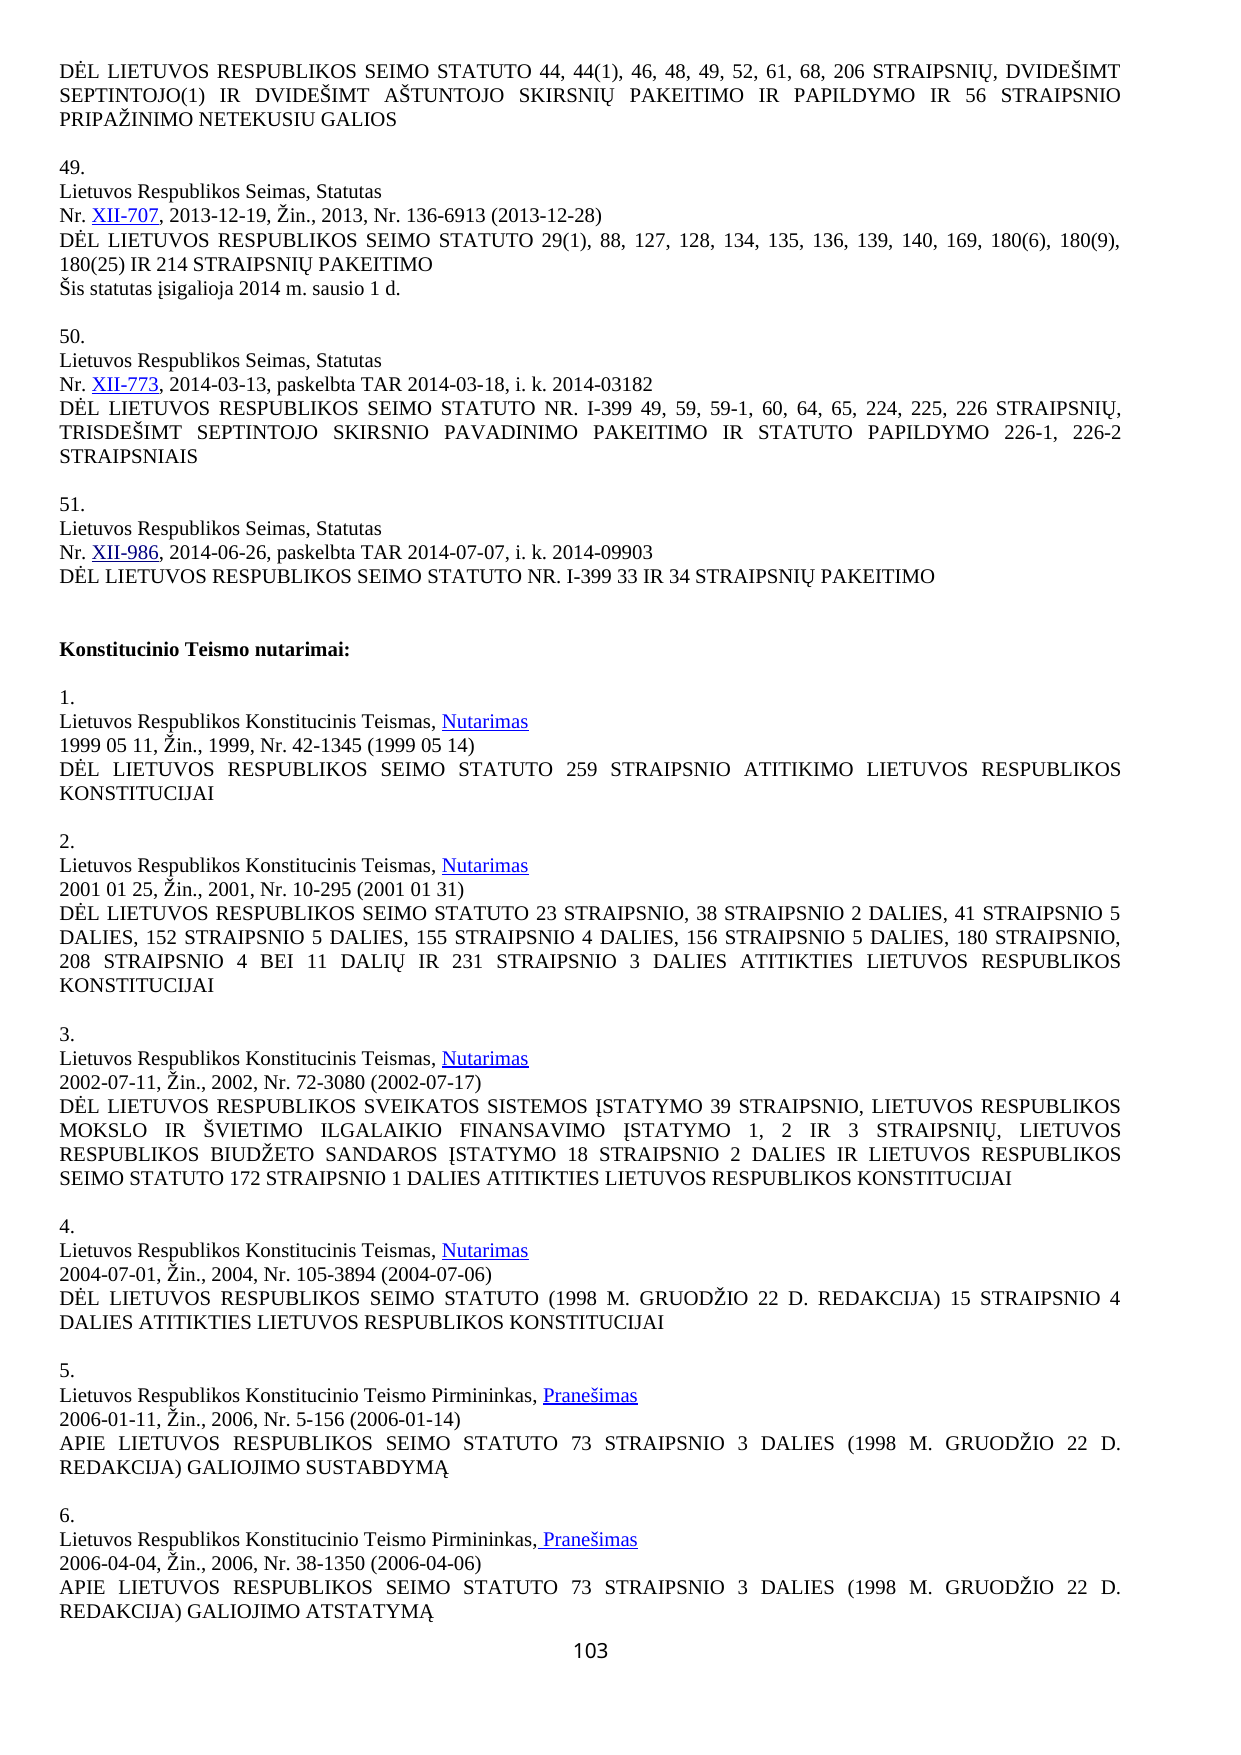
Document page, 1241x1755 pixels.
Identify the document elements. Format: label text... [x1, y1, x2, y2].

text DĖL LIETUVOS RESPUBLIKOS SEIMO STATUTO 259 STRAIPSNIO ATITIKIMO LIETUVOS RESPUBLIKOS KONSTITUCIJAI [59, 757, 1122, 805]
text 3. [59, 1022, 1122, 1046]
text 1999 05 11, Žin., 1999, Nr. 42-1345 (1999 05 14) [59, 733, 1122, 757]
text 4. [59, 1214, 1122, 1238]
text Lietuvos Respublikos Konstitucinis Teismas, Nutarimas [59, 709, 1122, 733]
text Šis statutas įsigalioja 2014 m. sausio 1 d. [59, 276, 1122, 300]
text 2001 01 25, Žin., 2001, Nr. 10-295 (2001 01 31) [59, 877, 1122, 901]
text 51. [59, 492, 1122, 516]
text 5. [59, 1358, 1122, 1382]
text DĖL LIETUVOS RESPUBLIKOS SEIMO STATUTO NR. I-399 49, 59, 59-1, 60, 64, 65, 224, 225, 226 STRAIPSNIŲ, TRISDEŠIMT SEPTINTOJO SKIRSNIO PAVADINIMO PAKEITIMO IR STATUTO PAPILDYMO 226-1, 226-2 STRAIPSNIAIS [59, 396, 1122, 468]
text DĖL LIETUVOS RESPUBLIKOS SEIMO STATUTO 29(1), 88, 127, 128, 134, 135, 136, 139, 140, 169, 180(6), 180(9), 180(25) IR 214 STRAIPSNIŲ PAKEITIMO [59, 227, 1122, 276]
text Lietuvos Respublikos Konstitucinis Teismas, Nutarimas [59, 1238, 1122, 1262]
text Lietuvos Respublikos Seimas, Statutas [59, 348, 1122, 372]
text Nr. XII-773, 2014-03-13, paskelbta TAR 2014-03-18, i. k. 2014-03182 [59, 372, 1122, 396]
text DĖL LIETUVOS RESPUBLIKOS SEIMO STATUTO 44, 44(1), 46, 48, 49, 52, 61, 68, 206 STRAIPSNIŲ, DVIDEŠIMT SEPTINTOJO(1) IR DVIDEŠIMT AŠTUNTOJO SKIRSNIŲ PAKEITIMO IR PAPILDYMO IR 56 STRAIPSNIO PRIPAŽINIMO NETEKUSIU GALIOS [59, 59, 1122, 131]
text Nr. XII-986, 2014-06-26, paskelbta TAR 2014-07-07, i. k. 2014-09903 [59, 540, 1122, 564]
text Lietuvos Respublikos Seimas, Statutas [59, 516, 1122, 540]
text Lietuvos Respublikos Konstitucinio Teismo Pirmininkas, Pranešimas [59, 1382, 1122, 1407]
text APIE LIETUVOS RESPUBLIKOS SEIMO STATUTO 73 STRAIPSNIO 3 DALIES (1998 M. GRUODŽIO 22 D. REDAKCIJA) GALIOJIMO SUSTABDYMĄ [59, 1431, 1122, 1479]
text 1. [59, 685, 1122, 709]
text DĖL LIETUVOS RESPUBLIKOS SEIMO STATUTO NR. I-399 33 IR 34 STRAIPSNIŲ PAKEITIMO [59, 564, 1122, 588]
text Lietuvos Respublikos Konstitucinis Teismas, Nutarimas [59, 1046, 1122, 1070]
text Lietuvos Respublikos Seimas, Statutas [59, 179, 1122, 203]
text Konstitucinio Teismo nutarimai: [59, 637, 1122, 661]
text DĖL LIETUVOS RESPUBLIKOS SEIMO STATUTO 23 STRAIPSNIO, 38 STRAIPSNIO 2 DALIES, 41 STRAIPSNIO 5 DALIES, 152 STRAIPSNIO 5 DALIES, 155 STRAIPSNIO 4 DALIES, 156 STRAIPSNIO 5 DALIES, 180 STRAIPSNIO, 208 STRAIPSNIO 4 BEI 11 DALIŲ IR 231 STRAIPSNIO 3 DALIES ATITIKTIES LIETUVOS RESPUBLIKOS KONSTITUCIJAI [59, 901, 1122, 997]
text 2. [59, 829, 1122, 853]
text 2006-01-11, Žin., 2006, Nr. 5-156 (2006-01-14) [59, 1407, 1122, 1431]
text 2006-04-04, Žin., 2006, Nr. 38-1350 (2006-04-06) [59, 1551, 1122, 1575]
text DĖL LIETUVOS RESPUBLIKOS SVEIKATOS SISTEMOS ĮSTATYMO 39 STRAIPSNIO, LIETUVOS RESPUBLIKOS MOKSLO IR ŠVIETIMO ILGALAIKIO FINANSAVIMO ĮSTATYMO 1, 2 IR 3 STRAIPSNIŲ, LIETUVOS RESPUBLIKOS BIUDŽETO SANDAROS ĮSTATYMO 18 STRAIPSNIO 2 DALIES IR LIETUVOS RESPUBLIKOS SEIMO STATUTO 172 STRAIPSNIO 1 DALIES ATITIKTIES LIETUVOS RESPUBLIKOS KONSTITUCIJAI [59, 1094, 1122, 1190]
text 50. [59, 324, 1122, 348]
text 2002-07-11, Žin., 2002, Nr. 72-3080 (2002-07-17) [59, 1070, 1122, 1094]
text APIE LIETUVOS RESPUBLIKOS SEIMO STATUTO 73 STRAIPSNIO 3 DALIES (1998 M. GRUODŽIO 22 D. REDAKCIJA) GALIOJIMO ATSTATYMĄ [59, 1575, 1122, 1623]
text 2004-07-01, Žin., 2004, Nr. 105-3894 (2004-07-06) [59, 1262, 1122, 1286]
text 6. [59, 1503, 1122, 1527]
text 49. [59, 155, 1122, 179]
text Lietuvos Respublikos Konstitucinis Teismas, Nutarimas [59, 853, 1122, 877]
text DĖL LIETUVOS RESPUBLIKOS SEIMO STATUTO (1998 M. GRUODŽIO 22 D. REDAKCIJA) 15 STRAIPSNIO 4 DALIES ATITIKTIES LIETUVOS RESPUBLIKOS KONSTITUCIJAI [59, 1286, 1122, 1334]
text Lietuvos Respublikos Konstitucinio Teismo Pirmininkas, Pranešimas [59, 1527, 1122, 1551]
text Nr. XII-707, 2013-12-19, Žin., 2013, Nr. 136-6913 (2013-12-28) [59, 203, 1122, 227]
